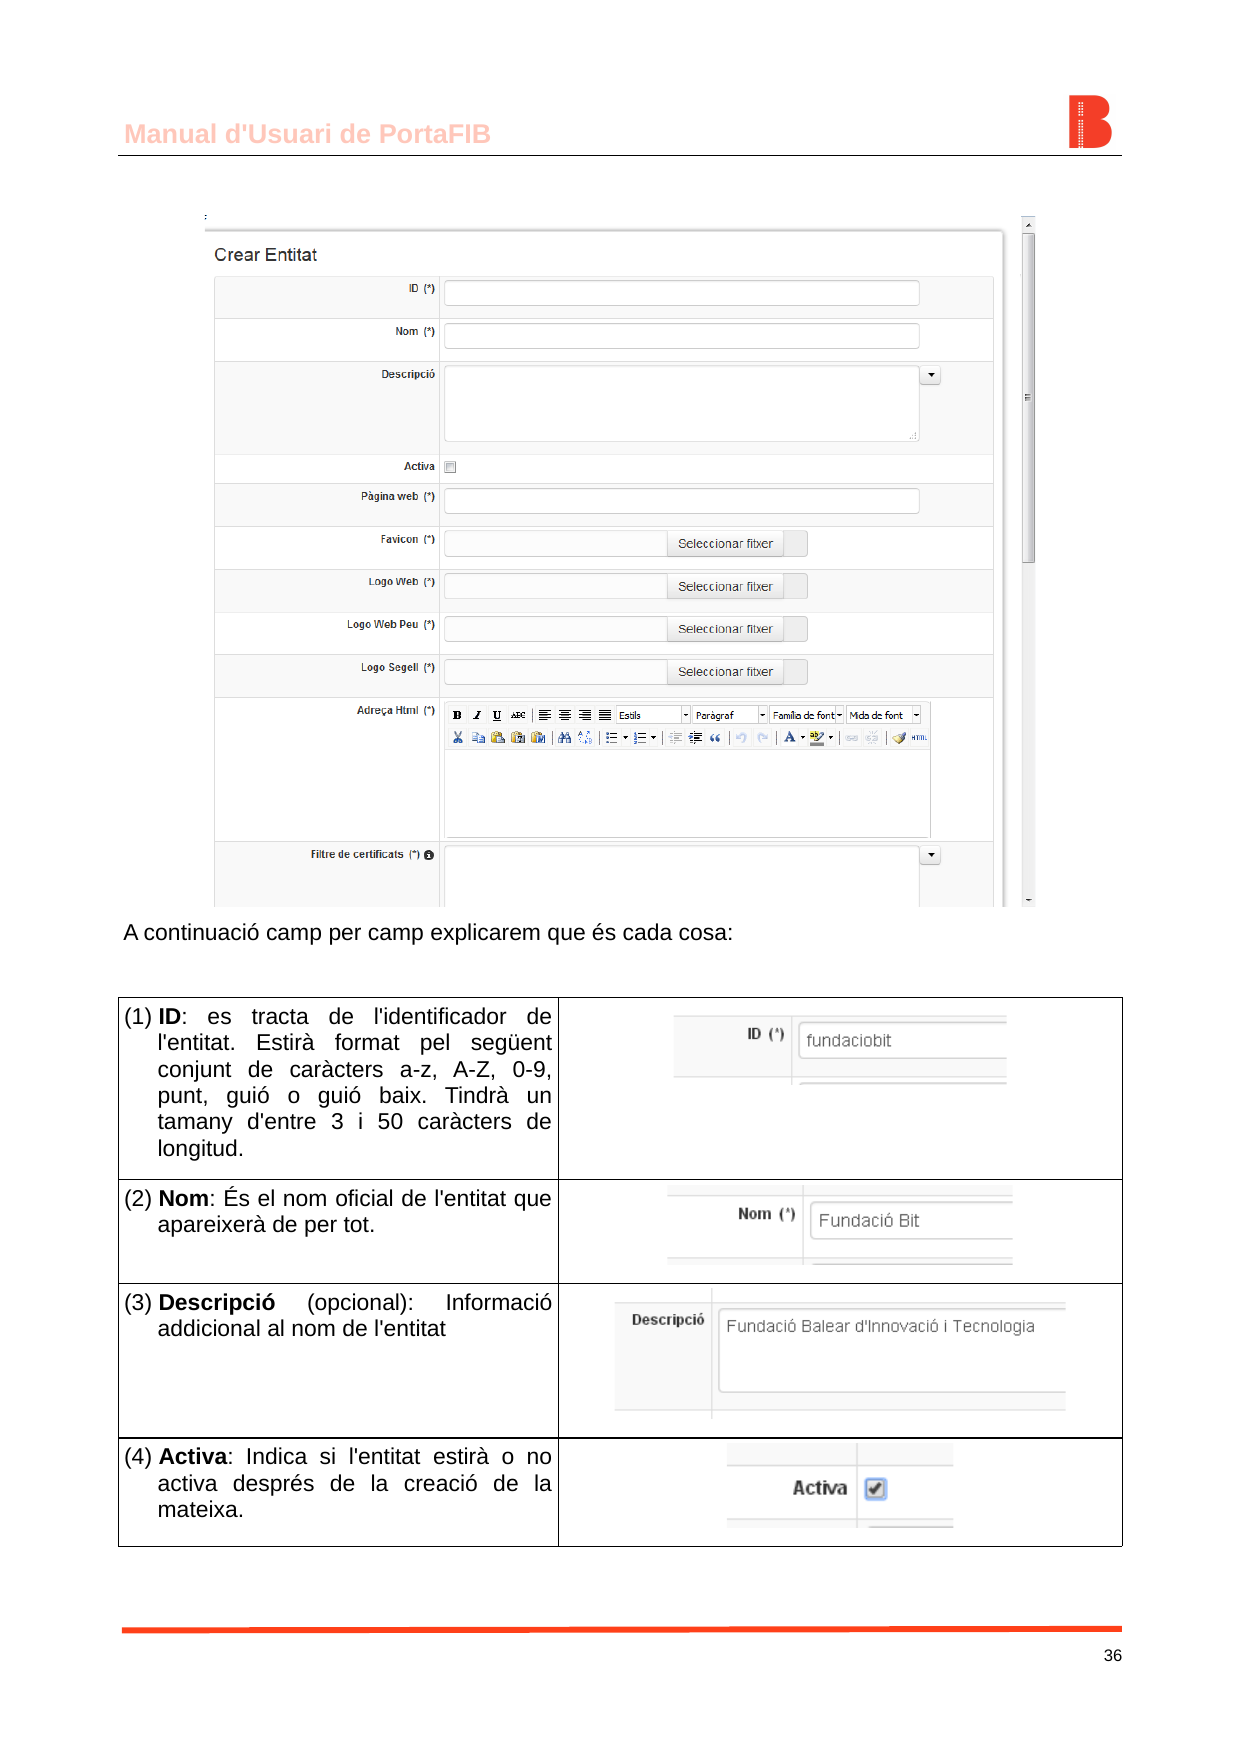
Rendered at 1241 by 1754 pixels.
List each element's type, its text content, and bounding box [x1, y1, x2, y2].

table_cell Descripció (opcional): Informació addicional al nom de l'entitat [119, 1284, 558, 1437]
table_cell Nom: És el nom oficial de l'entitat que apareixerà de per tot. [119, 1180, 558, 1283]
table_cell [559, 1284, 1122, 1437]
picture [204, 215, 1036, 907]
picture [667, 1185, 1013, 1265]
picture [614, 1288, 1066, 1419]
picture [726, 1443, 954, 1528]
table_cell [559, 1180, 1122, 1283]
table_header [559, 998, 1122, 1179]
table_header Activa: Indica si l'entitat estirà o no activa després de la creació de la mateixa. [119, 1439, 558, 1546]
picture [1063, 94, 1117, 150]
text A continuació camp per camp explicarem que és cada cosa: [118, 919, 1122, 946]
table_header ID: es tracta de l'identificador de l'entitat. Estirà format pel següent conjunt de caràcters a-z, A-Z, 0-9, punt, guió o guió baix. Tindrà un tamany d'entre 3 i 50 caràcters de longitud. [119, 998, 558, 1179]
picture [673, 1002, 1007, 1085]
table_header [559, 1439, 1122, 1546]
